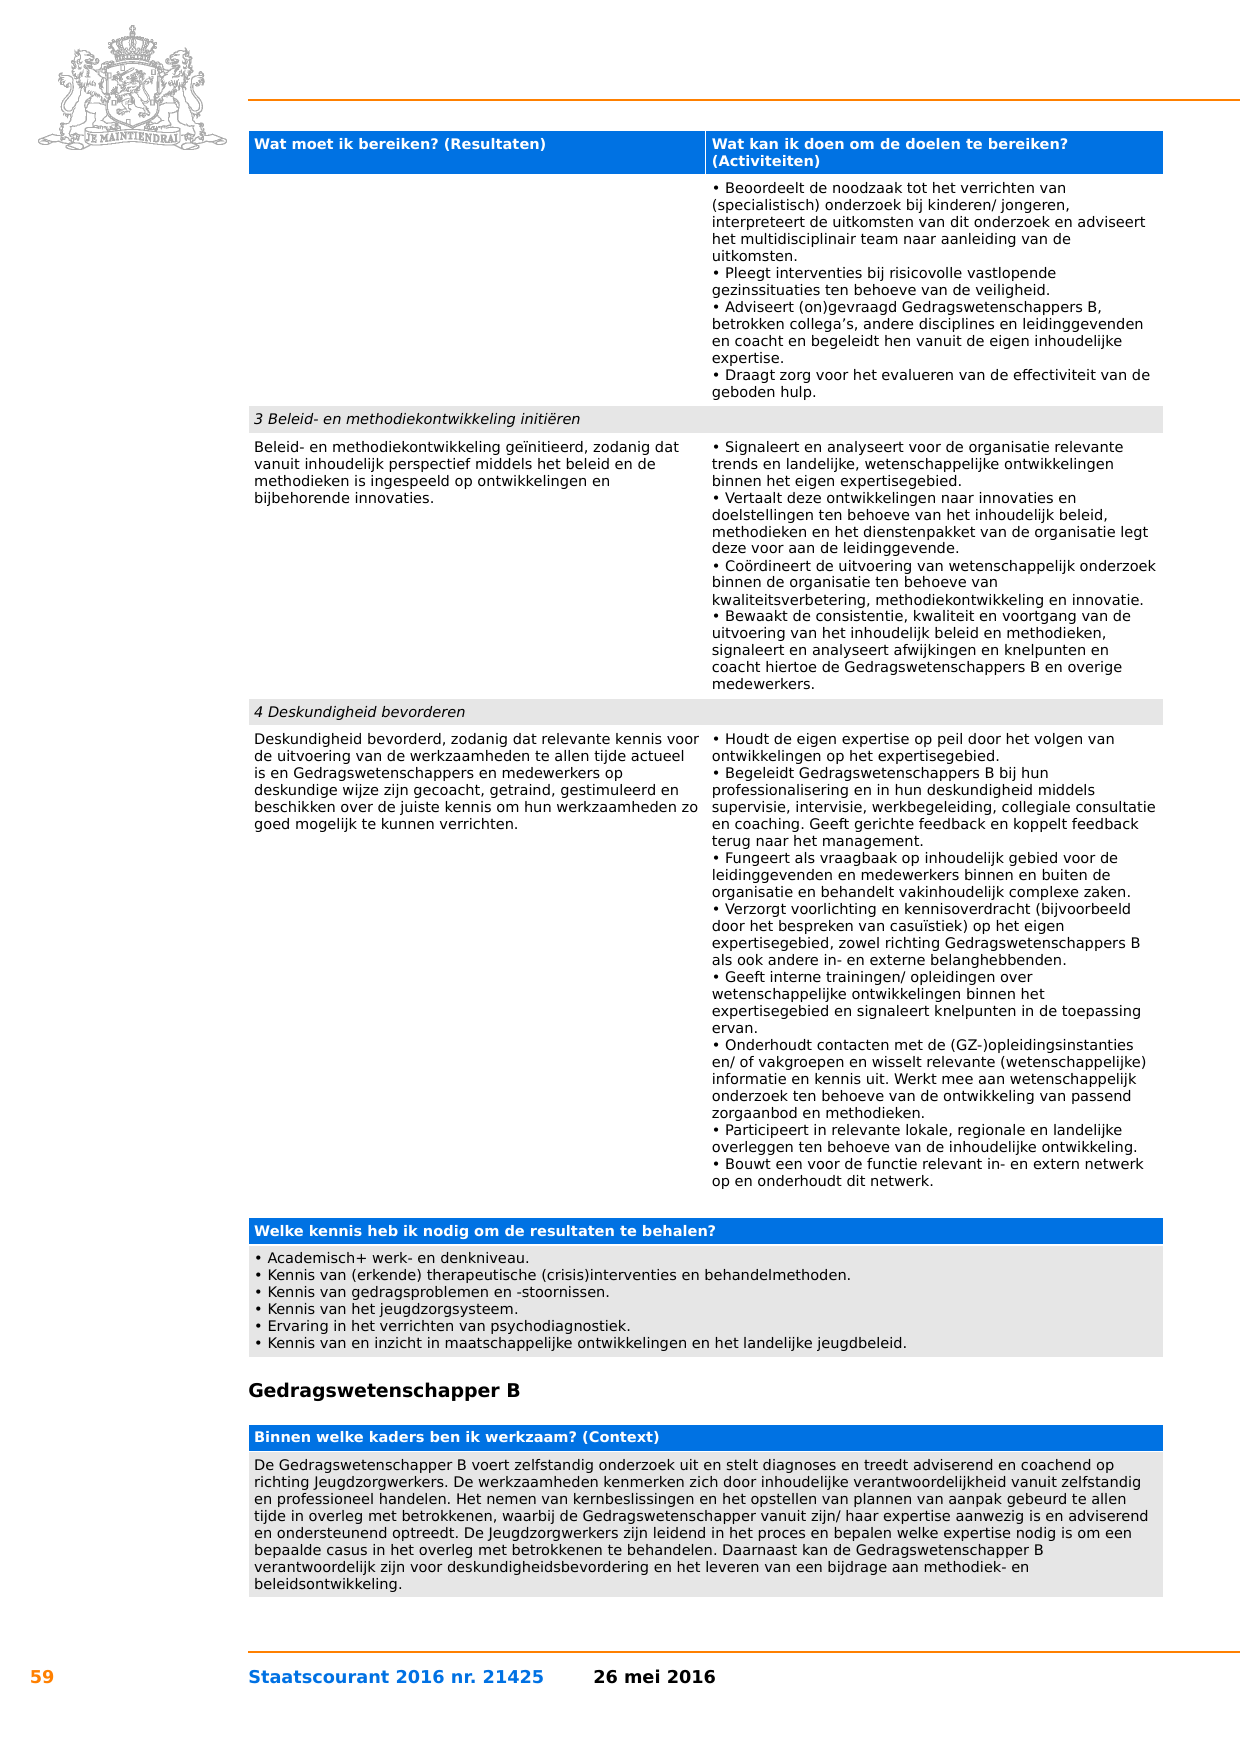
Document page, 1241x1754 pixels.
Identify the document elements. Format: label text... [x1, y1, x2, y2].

table_cell 4 Deskundigheid bevorderen [249, 699, 1163, 725]
picture [38, 25, 227, 150]
table_cell • Houdt de eigen expertise op peil door het volgen van ontwikkelingen op het expertisegebied. • Begeleidt Gedragswetenschappers B bij hun professionalisering en in hun deskundigheid middels supervisie, intervisie, werkbegeleiding, collegiale consultatie en coaching. Geeft gerichte feedback en koppelt feedback terug naar het management. • Fungeert als vraagbaak op inhoudelijk gebied voor de leidinggevenden en medewerkers binnen en buiten de organisatie en behandelt vakinhoudelijk complexe zaken. • Verzorgt voorlichting en kennisoverdracht (bijvoorbeeld door het bespreken van casuïstiek) op het eigen expertisegebied, zowel richting Gedragswetenschappers B als ook andere in- en externe belanghebbenden. • Geeft interne trainingen/ opleidingen over wetenschappelijke ontwikkelingen binnen het expertisegebied en signaleert knelpunten in de toepassing ervan. • Onderhoudt contacten met de (GZ-)opleidingsinstanties en/ of vakgroepen en wisselt relevante (wetenschappelijke) informatie en kennis uit. Werkt mee aan wetenschappelijk onderzoek ten behoeve van de ontwikkeling van passend zorgaanbod en methodieken. • Participeert in relevante lokale, regionale en landelijke overleggen ten behoeve van de inhoudelijke ontwikkeling. • Bouwt een voor de functie relevant in- en extern netwerk op en onderhoudt dit netwerk. [706, 726, 1163, 1194]
table_cell • Academisch+ werk- en denkniveau. • Kennis van (erkende) therapeutische (crisis)interventies en behandelmethoden. • Kennis van gedragsproblemen en -stoornissen. • Kennis van het jeugdzorgsysteem. • Ervaring in het verrichten van psychodiagnostiek. • Kennis van en inzicht in maatschappelijke ontwikkelingen en het landelijke jeugdbeleid. [249, 1246, 1163, 1357]
table_cell • Beoordeelt de noodzaak tot het verrichten van (specialistisch) onderzoek bij kinderen/ jongeren, interpreteert de uitkomsten van dit onderzoek en adviseert het multidisciplinair team naar aanleiding van de uitkomsten. • Pleegt interventies bij risicovolle vastlopende gezinssituaties ten behoeve van de veiligheid. • Adviseert (on)gevraagd Gedragswetenschappers B, betrokken collega’s, andere disciplines en leidinggevenden en coacht en begeleidt hen vanuit de eigen inhoudelijke expertise. • Draagt zorg voor het evalueren van de effectiviteit van de geboden hulp. [706, 175, 1163, 405]
table_cell Deskundigheid bevorderd, zodanig dat relevante kennis voor de uitvoering van de werkzaamheden te allen tijde actueel is en Gedragswetenschappers en medewerkers op deskundige wijze zijn gecoacht, getraind, gestimuleerd en beschikken over de juiste kennis om hun werkzaamheden zo goed mogelijk te kunnen verrichten. [249, 726, 705, 1194]
table_cell [249, 175, 705, 405]
table_header Wat moet ik bereiken? (Resultaten) [249, 131, 705, 174]
table_cell • Signaleert en analyseert voor de organisatie relevante trends en landelijke, wetenschappelijke ontwikkelingen binnen het eigen expertisegebied. • Vertaalt deze ontwikkelingen naar innovaties en doelstellingen ten behoeve van het inhoudelijk beleid, methodieken en het dienstenpakket van de organisatie legt deze voor aan de leidinggevende. • Coördineert de uitvoering van wetenschappelijk onderzoek binnen de organisatie ten behoeve van kwaliteitsverbetering, methodiekontwikkeling en innovatie. • Bewaakt de consistentie, kwaliteit en voortgang van de uitvoering van het inhoudelijk beleid en methodieken, signaleert en analyseert afwijkingen en knelpunten en coacht hiertoe de Gedragswetenschappers B en overige medewerkers. [706, 434, 1163, 698]
table_header Welke kennis heb ik nodig om de resultaten te behalen? [249, 1218, 1163, 1244]
table_header Binnen welke kaders ben ik werkzaam? (Context) [249, 1425, 1163, 1451]
table_cell 3 Beleid- en methodiekontwikkeling initiëren [249, 406, 1163, 433]
table_header Wat kan ik doen om de doelen te bereiken? (Activiteiten) [706, 131, 1163, 174]
text Gedragswetenschapper B [248, 1380, 1163, 1402]
table_cell Beleid- en methodiekontwikkeling geïnitieerd, zodanig dat vanuit inhoudelijk perspectief middels het beleid en de methodieken is ingespeeld op ontwikkelingen en bijbehorende innovaties. [249, 434, 705, 698]
table_cell De Gedragswetenschapper B voert zelfstandig onderzoek uit en stelt diagnoses en treedt adviserend en coachend op richting Jeugdzorgwerkers. De werkzaamheden kenmerken zich door inhoudelijke verantwoordelijkheid vanuit zelfstandig en professioneel handelen. Het nemen van kernbeslissingen en het opstellen van plannen van aanpak gebeurd te allen tijde in overleg met betrokkenen, waarbij de Gedragswetenschapper vanuit zijn/ haar expertise aanwezig is en adviserend en ondersteunend optreedt. De Jeugdzorgwerkers zijn leidend in het proces en bepalen welke expertise nodig is om een bepaalde casus in het overleg met betrokkenen te behandelen. Daarnaast kan de Gedragswetenschapper B verantwoordelijk zijn voor deskundigheidsbevordering en het leveren van een bijdrage aan methodiek- en beleidsontwikkeling. [249, 1452, 1163, 1597]
